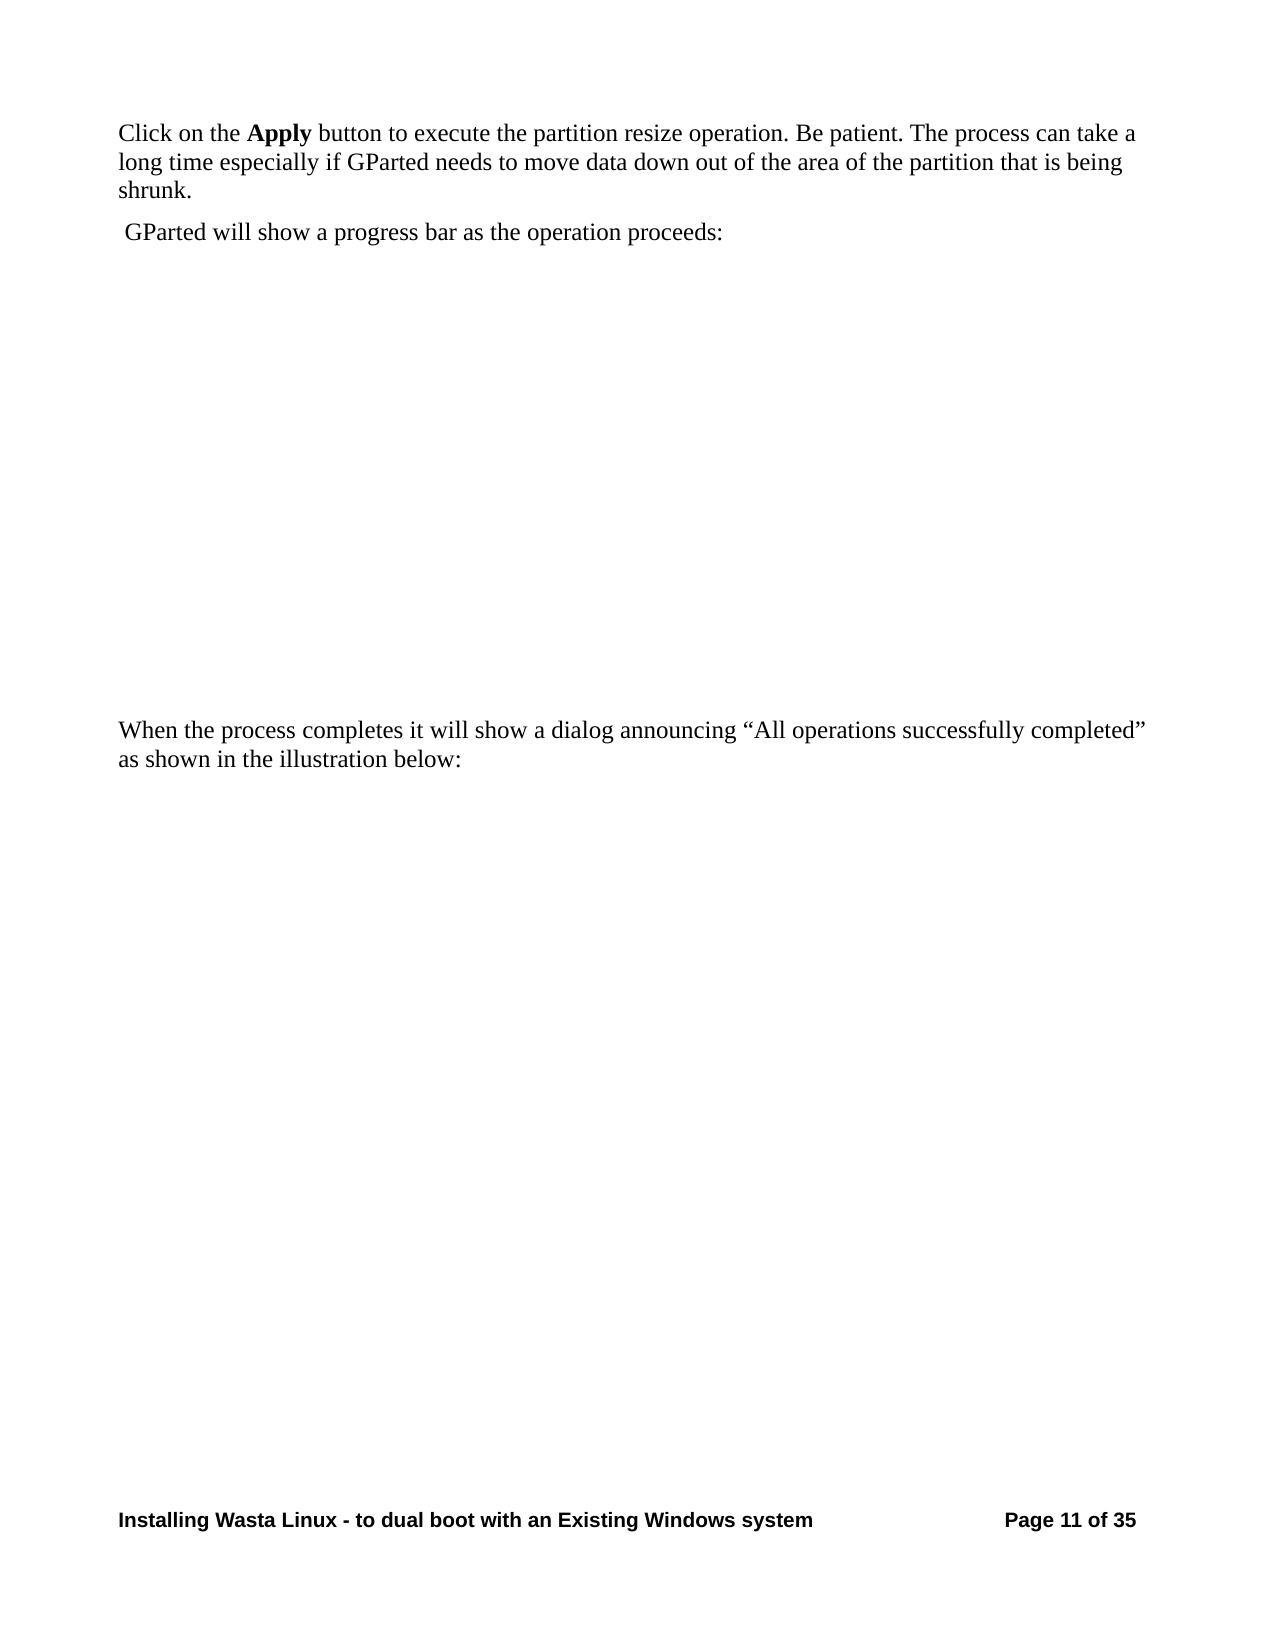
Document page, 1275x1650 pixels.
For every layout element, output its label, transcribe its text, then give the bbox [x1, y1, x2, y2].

text GParted will show a progress bar as the operation proceeds: [118, 217, 1157, 246]
text Click on the Apply button to execute the partition resize operation. Be patient. The process can take a long time especially if GParted needs to move data down out of the area of the partition that is being shrunk. [118, 118, 1157, 204]
text When the process completes it will show a dialog announcing “All operations successfully completed” as shown in the illustration below: [118, 716, 1157, 773]
